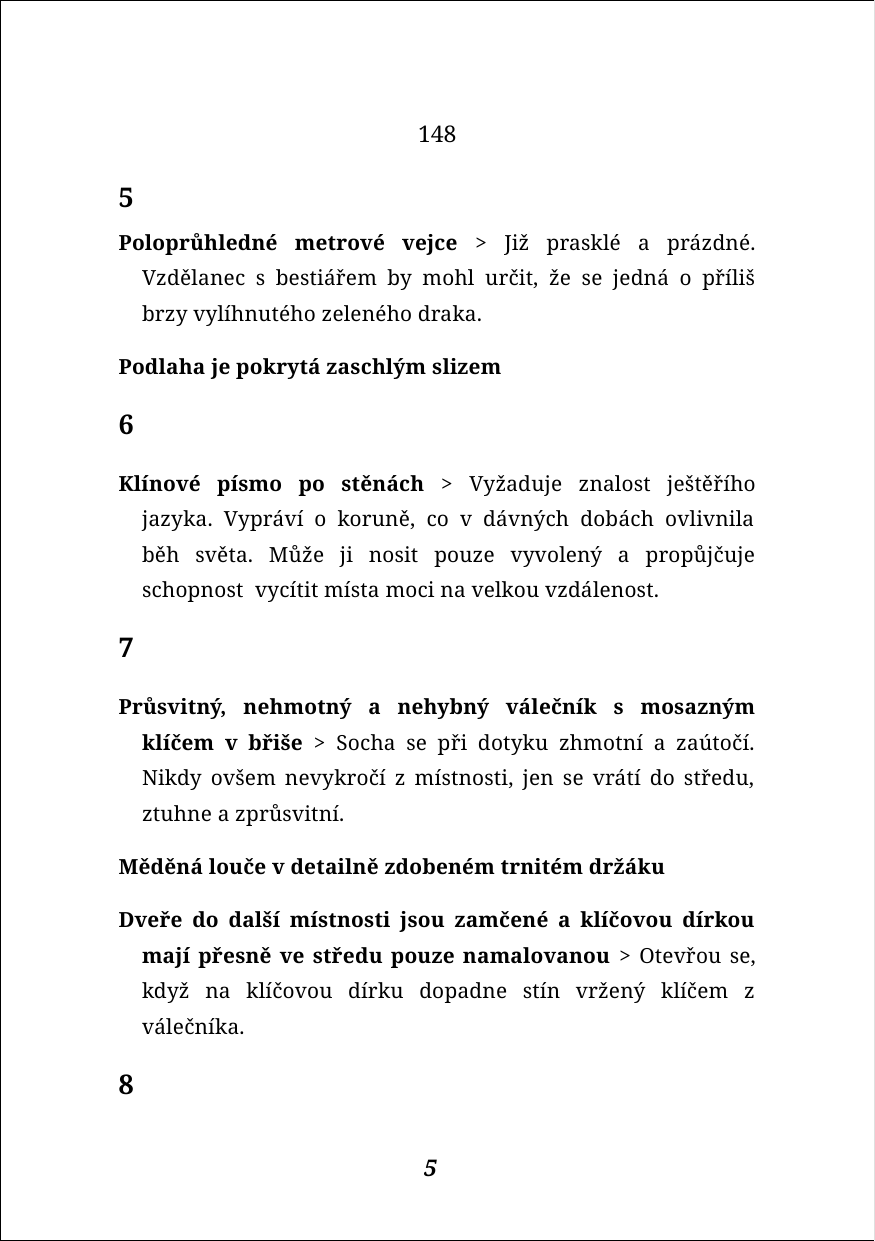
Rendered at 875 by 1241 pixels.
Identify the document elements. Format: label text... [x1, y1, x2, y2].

text 7 [118, 629, 756, 666]
text Klínové písmo po stěnách > Vyžaduje znalost ještěřího jazyka. Vypráví o koruně, co v dávných dobách ovlivnila běh světa. Může ji nosit pouze vyvolený a propůjčuje schopnost vycítit místa moci na velkou vzdálenost. [118, 469, 756, 604]
subtitle 5 [118, 179, 756, 216]
text Dveře do další místnosti jsou zamčené a klíčovou dírkou mají přesně ve středu pouze namalovanou > Otevřou se, když na klíčovou dírku dopadne stín vržený klíčem z válečníka. [118, 905, 756, 1040]
text 8 [118, 1065, 756, 1102]
text Podlaha je pokrytá zaschlým slizem [118, 352, 756, 380]
text Průsvitný, nehmotný a nehybný válečník s mosazným klíčem v břiše > Socha se při dotyku zhmotní a zaútočí. Nikdy ovšem nevykročí z místnosti, jen se vrátí do středu, ztuhne a zprůsvitní. [118, 692, 756, 827]
text 6 [118, 405, 756, 442]
text Poloprůhledné metrové vejce > Již prasklé a prázdné. Vzdělanec s bestiářem by mohl určit, že se jedná o příliš brzy vylíhnutého zeleného draka. [118, 228, 756, 327]
text Měděná louče v detailně zdobeném trnitém držáku [118, 852, 756, 881]
